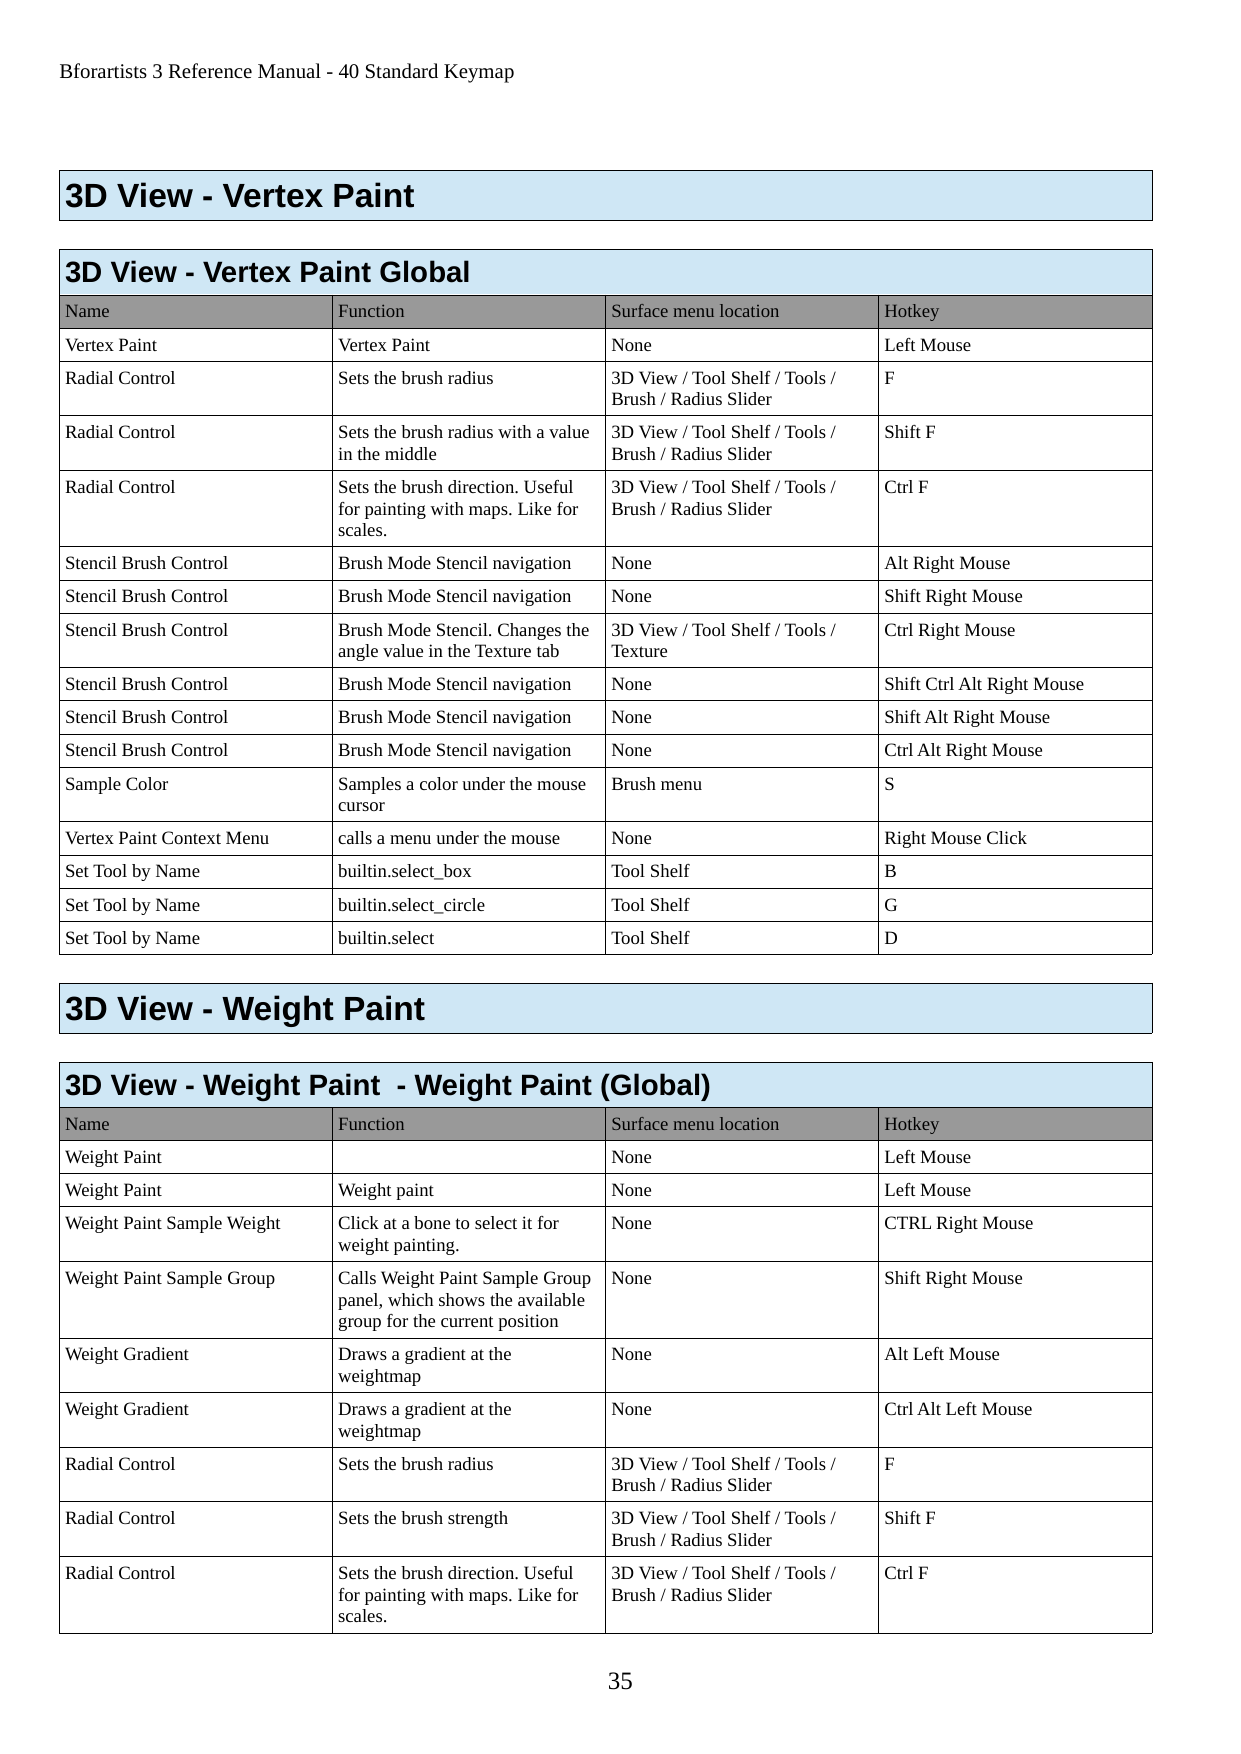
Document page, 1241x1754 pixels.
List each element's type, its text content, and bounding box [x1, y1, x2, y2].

table_cell Sets the brush strength [333, 1502, 605, 1556]
table_cell [333, 1141, 605, 1173]
table_cell Tool Shelf [606, 889, 878, 921]
table_cell Brush Mode Stencil. Changes the angle value in the Texture tab [333, 614, 605, 667]
table_cell Brush Mode Stencil navigation [333, 735, 605, 767]
table_cell Surface menu location [606, 1108, 878, 1140]
table_cell 3D View / Tool Shelf / Tools / Brush / Radius Slider [606, 362, 878, 415]
table_cell Shift F [879, 416, 1152, 470]
table_cell Calls Weight Paint Sample Group panel, which shows the available group for the current position [333, 1262, 605, 1337]
table_cell Sample Color [60, 768, 332, 821]
table_cell D [879, 922, 1152, 954]
table_cell Vertex Paint [60, 329, 332, 361]
table_cell Weight Gradient [60, 1393, 332, 1447]
table_cell Stencil Brush Control [60, 581, 332, 613]
table_cell Ctrl Alt Right Mouse [879, 735, 1152, 767]
table_cell Ctrl Right Mouse [879, 614, 1152, 667]
table_cell None [606, 1141, 878, 1173]
table_cell Radial Control [60, 1502, 332, 1556]
table_cell F [879, 362, 1152, 415]
table_cell builtin.select_box [333, 856, 605, 888]
table_cell Function [333, 296, 605, 328]
table_cell Sets the brush radius [333, 362, 605, 415]
table_cell Vertex Paint [333, 329, 605, 361]
table_cell None [606, 329, 878, 361]
table_cell Left Mouse [879, 329, 1152, 361]
table_cell Weight Paint [60, 1141, 332, 1173]
table_cell None [606, 668, 878, 700]
table_cell Surface menu location [606, 296, 878, 328]
table_cell Radial Control [60, 362, 332, 415]
table_cell Set Tool by Name [60, 922, 332, 954]
table_cell Samples a color under the mouse cursor [333, 768, 605, 821]
table_cell Weight paint [333, 1174, 605, 1206]
table_cell CTRL Right Mouse [879, 1207, 1152, 1261]
table_cell None [606, 735, 878, 767]
table_cell Ctrl F [879, 1557, 1152, 1632]
table_header 3D View - Vertex Paint [60, 171, 1152, 220]
table_cell calls a menu under the mouse [333, 822, 605, 854]
table_cell Brush Mode Stencil navigation [333, 547, 605, 579]
table_cell None [606, 581, 878, 613]
table_cell Radial Control [60, 471, 332, 546]
table_cell Alt Left Mouse [879, 1339, 1152, 1392]
table_cell None [606, 547, 878, 579]
table_cell None [606, 1262, 878, 1337]
table_cell G [879, 889, 1152, 921]
table_cell Shift Ctrl Alt Right Mouse [879, 668, 1152, 700]
table_cell 3D View / Tool Shelf / Tools / Brush / Radius Slider [606, 1448, 878, 1501]
table_cell Radial Control [60, 1557, 332, 1632]
table_cell Draws a gradient at the weightmap [333, 1393, 605, 1447]
table_cell None [606, 1393, 878, 1447]
table_cell None [606, 1207, 878, 1261]
table_cell Function [333, 1108, 605, 1140]
table_cell Name [60, 1108, 332, 1140]
table_cell None [606, 1339, 878, 1392]
table_cell F [879, 1448, 1152, 1501]
table_cell Stencil Brush Control [60, 668, 332, 700]
table_cell Draws a gradient at the weightmap [333, 1339, 605, 1392]
table_cell Alt Right Mouse [879, 547, 1152, 579]
table_cell Brush Mode Stencil navigation [333, 581, 605, 613]
table_cell Ctrl Alt Left Mouse [879, 1393, 1152, 1447]
table_cell Set Tool by Name [60, 889, 332, 921]
table_cell Left Mouse [879, 1141, 1152, 1173]
table_cell None [606, 1174, 878, 1206]
table_cell Radial Control [60, 416, 332, 470]
table_cell Brush Mode Stencil navigation [333, 668, 605, 700]
table_cell Sets the brush direction. Useful for painting with maps. Like for scales. [333, 1557, 605, 1632]
table_cell Stencil Brush Control [60, 701, 332, 733]
table_cell Hotkey [879, 1108, 1152, 1140]
table_cell Ctrl F [879, 471, 1152, 546]
table_cell Shift F [879, 1502, 1152, 1556]
table_cell None [606, 701, 878, 733]
table_cell Weight Paint Sample Weight [60, 1207, 332, 1261]
table_cell Sets the brush direction. Useful for painting with maps. Like for scales. [333, 471, 605, 546]
table_cell 3D View / Tool Shelf / Tools / Texture [606, 614, 878, 667]
table_cell Brush Mode Stencil navigation [333, 701, 605, 733]
table_cell 3D View / Tool Shelf / Tools / Brush / Radius Slider [606, 471, 878, 546]
table_header 3D View - Vertex Paint Global [60, 250, 1152, 294]
table_cell Tool Shelf [606, 856, 878, 888]
table_cell 3D View / Tool Shelf / Tools / Brush / Radius Slider [606, 1557, 878, 1632]
table_cell S [879, 768, 1152, 821]
table_cell Weight Paint [60, 1174, 332, 1206]
table_cell Brush menu [606, 768, 878, 821]
table_cell Sets the brush radius with a value in the middle [333, 416, 605, 470]
table_cell Weight Gradient [60, 1339, 332, 1392]
table_cell B [879, 856, 1152, 888]
table_cell Set Tool by Name [60, 856, 332, 888]
table_cell Shift Alt Right Mouse [879, 701, 1152, 733]
table_cell Radial Control [60, 1448, 332, 1501]
table_header 3D View - Weight Paint - Weight Paint (Global) [60, 1063, 1152, 1107]
table_cell Tool Shelf [606, 922, 878, 954]
table_cell Left Mouse [879, 1174, 1152, 1206]
table_cell Stencil Brush Control [60, 735, 332, 767]
table_header 3D View - Weight Paint [60, 984, 1152, 1033]
table_cell Click at a bone to select it for weight painting. [333, 1207, 605, 1261]
table_cell Hotkey [879, 296, 1152, 328]
table_cell Shift Right Mouse [879, 581, 1152, 613]
table_cell Stencil Brush Control [60, 614, 332, 667]
table_cell builtin.select_circle [333, 889, 605, 921]
table_cell Name [60, 296, 332, 328]
table_cell Weight Paint Sample Group [60, 1262, 332, 1337]
table_cell Stencil Brush Control [60, 547, 332, 579]
table_cell Right Mouse Click [879, 822, 1152, 854]
table_cell builtin.select [333, 922, 605, 954]
table_cell 3D View / Tool Shelf / Tools / Brush / Radius Slider [606, 416, 878, 470]
table_cell Vertex Paint Context Menu [60, 822, 332, 854]
table_cell None [606, 822, 878, 854]
table_cell Shift Right Mouse [879, 1262, 1152, 1337]
table_cell 3D View / Tool Shelf / Tools / Brush / Radius Slider [606, 1502, 878, 1556]
table_cell Sets the brush radius [333, 1448, 605, 1501]
